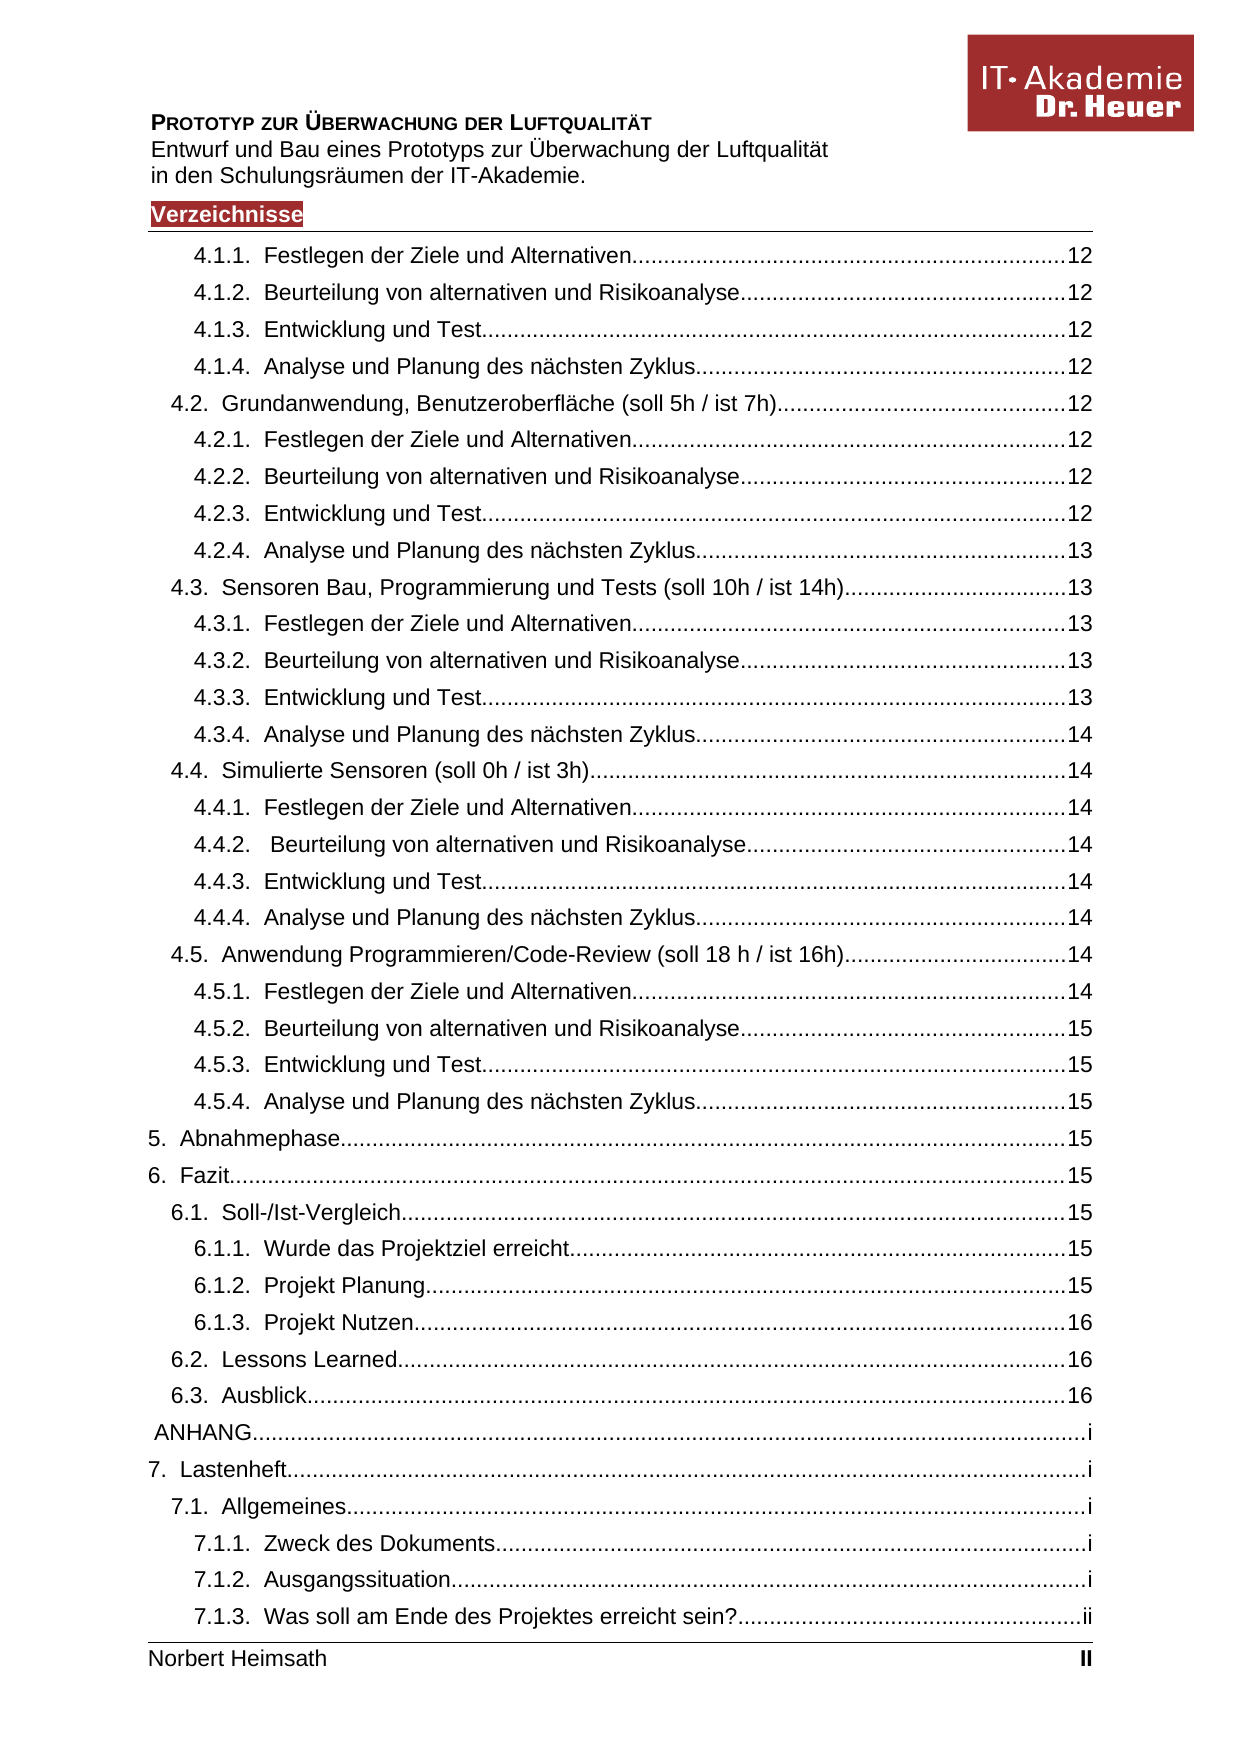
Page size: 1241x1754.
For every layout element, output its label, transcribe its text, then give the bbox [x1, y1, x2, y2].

text 7.1.3. Was soll am Ende des Projektes erreicht sein? ii [193, 1603, 1093, 1629]
text 6.1.2. Projekt Planung 15 [193, 1272, 1093, 1298]
text 5. Abnahmephase 15 [148, 1125, 1093, 1151]
text 6.1.3. Projekt Nutzen 16 [193, 1309, 1093, 1335]
text 6.2. Lessons Learned 16 [171, 1346, 1093, 1372]
text 4.3.2. Beurteilung von alternativen und Risikoanalyse 13 [193, 647, 1093, 673]
text 4.1.3. Entwicklung und Test 12 [193, 316, 1093, 342]
text 4.4.1. Festlegen der Ziele und Alternativen 14 [193, 794, 1093, 820]
text 6.1.1. Wurde das Projektziel erreicht 15 [193, 1235, 1093, 1262]
text 4.1.1. Festlegen der Ziele und Alternativen 12 [193, 242, 1093, 269]
text 4.4.4. Analyse und Planung des nächsten Zyklus 14 [193, 904, 1093, 931]
text 6.3. Ausblick 16 [171, 1382, 1093, 1409]
text 4.2.4. Analyse und Planung des nächsten Zyklus 13 [193, 537, 1093, 563]
text 7. Lastenheft i [148, 1456, 1093, 1482]
text 7.1.1. Zweck des Dokuments i [193, 1529, 1093, 1556]
text 4.2.1. Festlegen der Ziele und Alternativen 12 [193, 426, 1093, 453]
text 6.1. Soll-/Ist-Vergleich 15 [171, 1198, 1093, 1225]
text 4.4.2. Beurteilung von alternativen und Risikoanalyse 14 [193, 831, 1093, 857]
text 7.1. Allgemeines i [171, 1493, 1093, 1519]
text 4.5. Anwendung Programmieren/Code-Review (soll 18 h / ist 16h) 14 [171, 941, 1093, 967]
text 4.2.2. Beurteilung von alternativen und Risikoanalyse 12 [193, 463, 1093, 489]
text 4.4.3. Entwicklung und Test 14 [193, 868, 1093, 894]
text ANHANG i [148, 1419, 1093, 1446]
text 6. Fazit 15 [148, 1162, 1093, 1188]
text 4.1.4. Analyse und Planung des nächsten Zyklus 12 [193, 353, 1093, 379]
text 4.4. Simulierte Sensoren (soll 0h / ist 3h) 14 [171, 757, 1093, 784]
text 7.1.2. Ausgangssituation i [193, 1566, 1093, 1593]
text 4.3. Sensoren Bau, Programmierung und Tests (soll 10h / ist 14h) 13 [171, 573, 1093, 600]
text 4.3.1. Festlegen der Ziele und Alternativen 13 [193, 610, 1093, 637]
text 4.5.1. Festlegen der Ziele und Alternativen 14 [193, 978, 1093, 1004]
text 4.3.4. Analyse und Planung des nächsten Zyklus 14 [193, 721, 1093, 747]
text 4.2. Grundanwendung, Benutzeroberfläche (soll 5h / ist 7h) 12 [171, 389, 1093, 416]
text 4.3.3. Entwicklung und Test 13 [193, 684, 1093, 710]
text 4.1.2. Beurteilung von alternativen und Risikoanalyse 12 [193, 279, 1093, 306]
text 4.5.2. Beurteilung von alternativen und Risikoanalyse 15 [193, 1015, 1093, 1041]
text 4.2.3. Entwicklung und Test 12 [193, 500, 1093, 526]
text 4.5.4. Analyse und Planung des nächsten Zyklus 15 [193, 1088, 1093, 1114]
text 4.5.3. Entwicklung und Test 15 [193, 1051, 1093, 1078]
